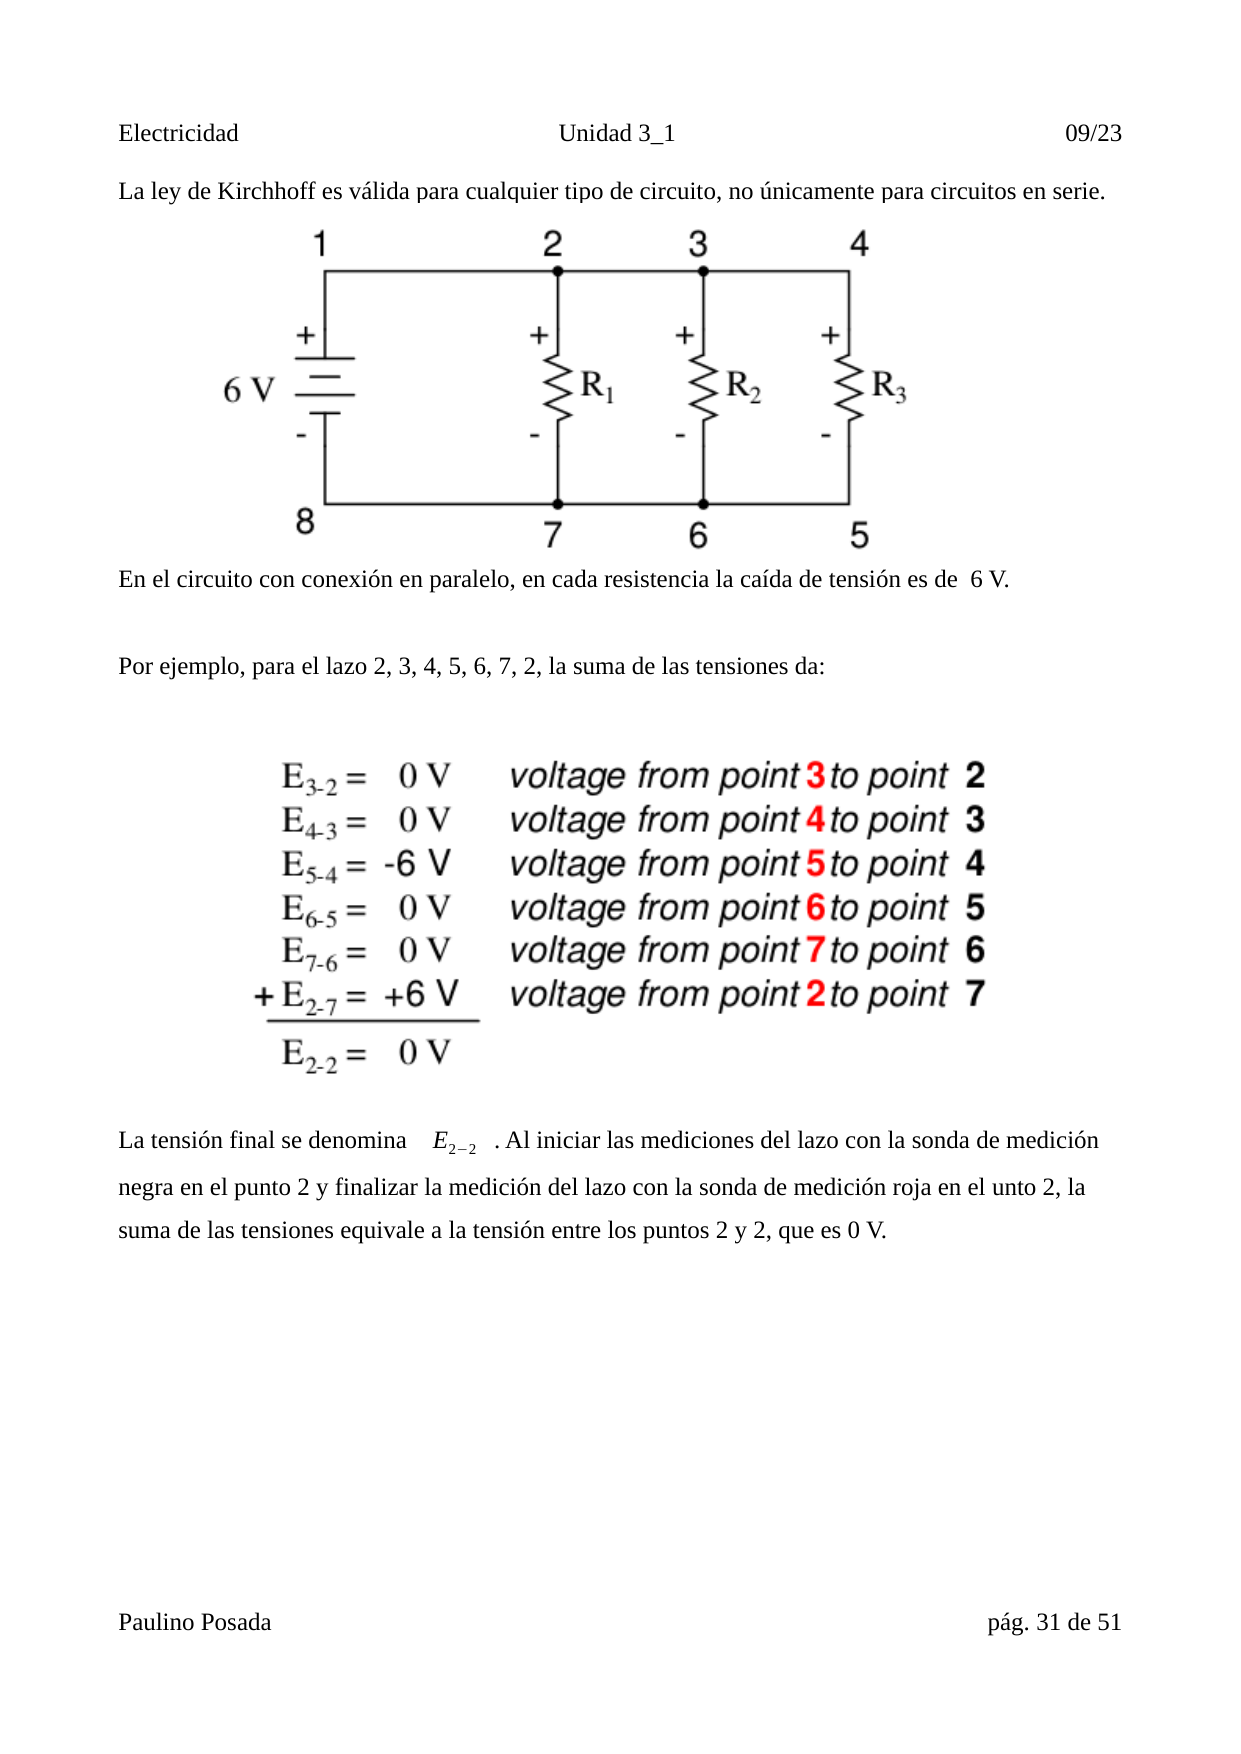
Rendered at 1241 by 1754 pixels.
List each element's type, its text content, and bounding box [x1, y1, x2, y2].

picture [243, 737, 997, 1091]
text La tensión final se denomina . Al iniciar las mediciones del lazo con la sonda de medición negra en el punto 2 y finalizar la medición del lazo con la sonda de medición roja en el unto 2, la suma de las tensiones equivale a la tensión entre los puntos 2 y 2, que es 0 V. [118, 1125, 1122, 1244]
text La ley de Kirchhoff es válida para cualquier tipo de circuito, no únicamente para circuitos en serie. [118, 176, 1122, 205]
text En el circuito con conexión en paralelo, en cada resistencia la caída de tensión es de 6 V. [118, 564, 1122, 593]
picture [201, 203, 922, 565]
text Por ejemplo, para el lazo 2, 3, 4, 5, 6, 7, 2, la suma de las tensiones da: [118, 651, 1122, 679]
